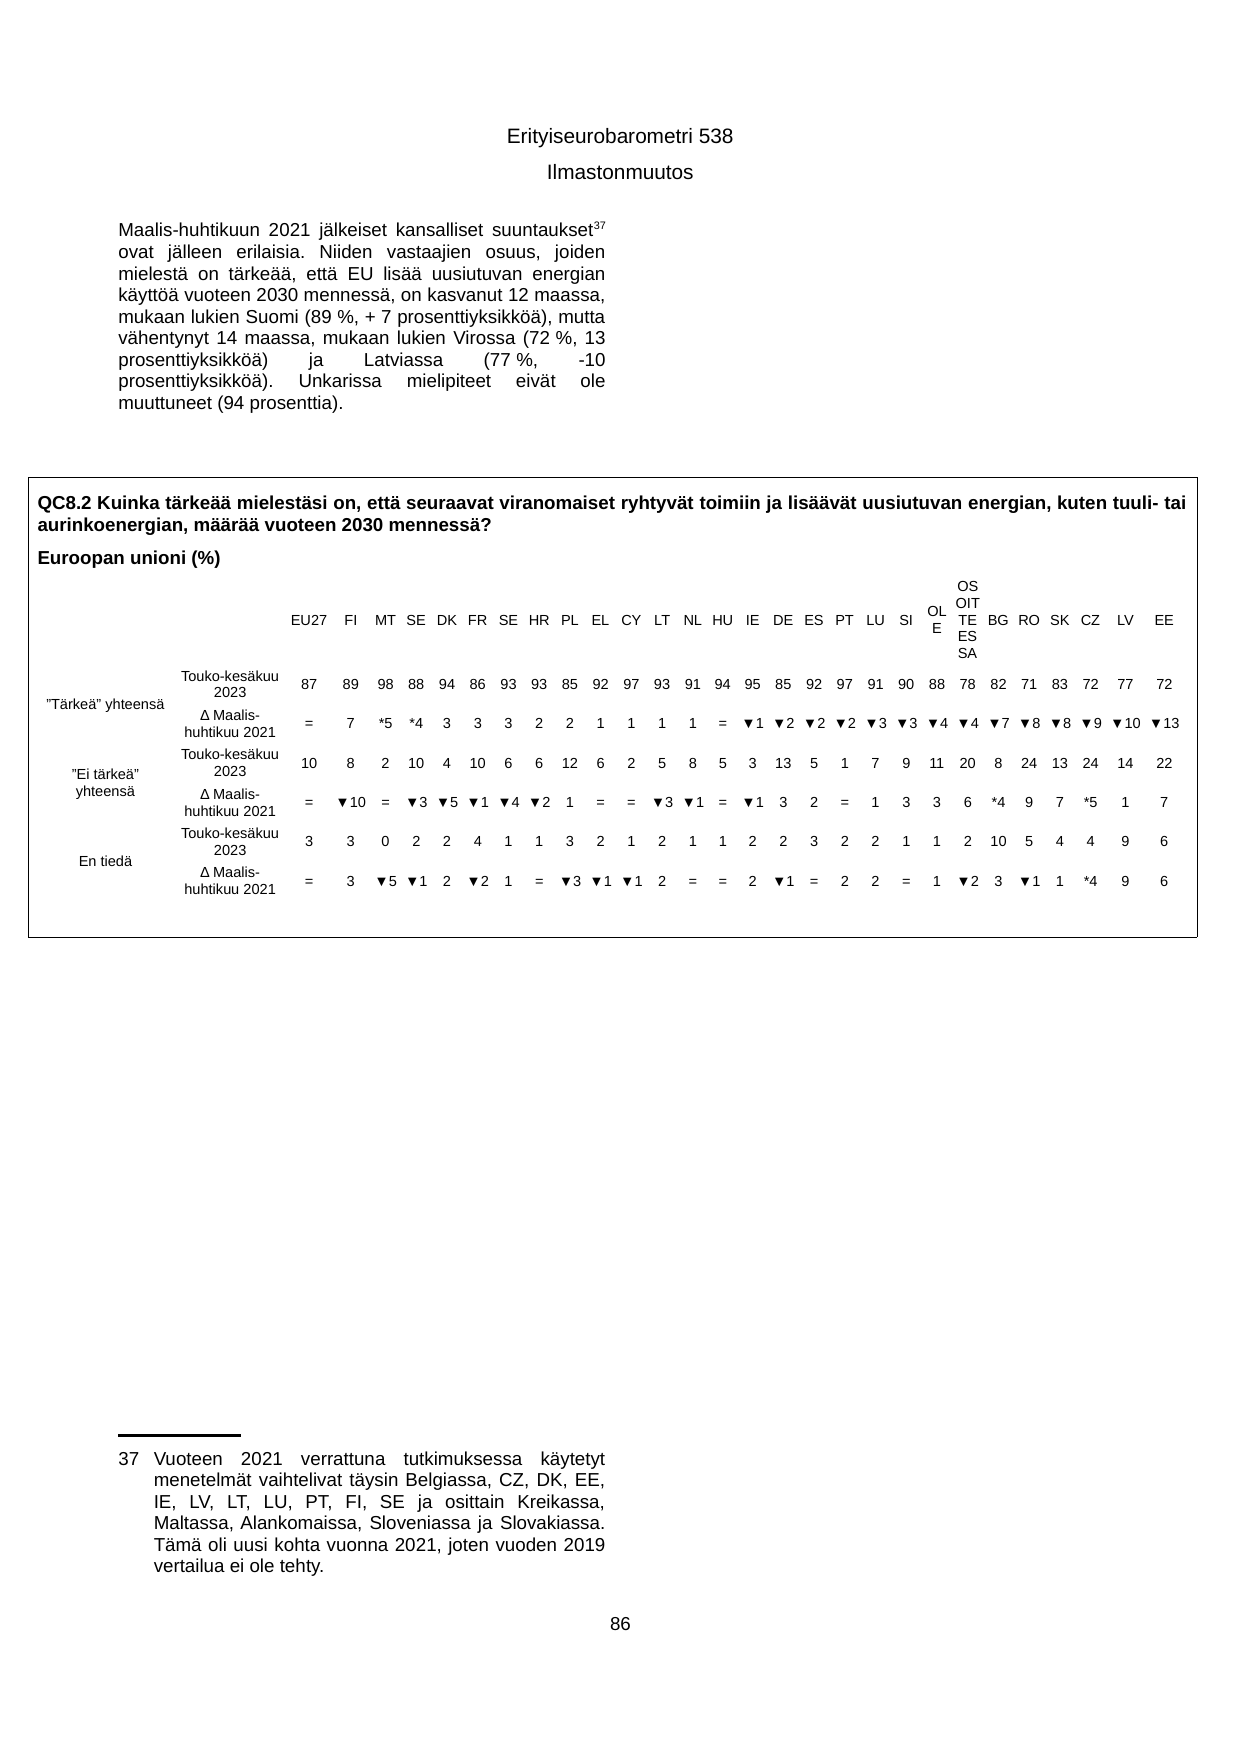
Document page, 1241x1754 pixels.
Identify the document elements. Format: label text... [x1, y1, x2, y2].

table_cell 98 [370, 664, 401, 704]
table_cell = [708, 704, 737, 743]
table_cell 2 [646, 861, 677, 901]
table_cell = [708, 783, 737, 822]
table_cell ▼2 [829, 704, 860, 743]
table_cell = [677, 861, 708, 901]
table_cell 4 [1044, 822, 1075, 861]
table_cell = [708, 861, 737, 901]
table_cell 72 [1075, 664, 1106, 704]
table_cell 2 [431, 822, 462, 861]
table_cell 90 [891, 664, 921, 704]
table_cell 6 [493, 743, 523, 782]
table_cell 3 [493, 704, 523, 743]
table_cell ▼3 [860, 704, 891, 743]
table_cell ▼10 [1106, 704, 1144, 743]
table_cell 13 [1044, 743, 1075, 782]
table_cell 24 [1075, 743, 1106, 782]
table_cell ▼4 [921, 704, 952, 743]
table_cell *4 [401, 704, 431, 743]
table_cell 6 [1145, 861, 1183, 901]
table_header IE [737, 575, 768, 664]
table_header OLE [921, 575, 952, 664]
table_cell 3 [431, 704, 462, 743]
table_cell 2 [431, 861, 462, 901]
table_cell 5 [799, 743, 829, 782]
table_header EL [585, 575, 616, 664]
table_cell 94 [431, 664, 462, 704]
table_cell 2 [554, 704, 585, 743]
table_cell ▼8 [1014, 704, 1044, 743]
table_header CZ [1075, 575, 1106, 664]
table_cell ▼5 [370, 861, 401, 901]
table_cell Δ Maalis-huhtikuu 2021 [173, 704, 287, 743]
table_cell = [891, 861, 921, 901]
table_cell 2 [370, 743, 401, 782]
table_header ES [799, 575, 829, 664]
table_cell = [524, 861, 554, 901]
table_cell ▼1 [737, 704, 768, 743]
table_cell ▼1 [677, 783, 708, 822]
table_cell 71 [1014, 664, 1044, 704]
table_cell 5 [1014, 822, 1044, 861]
table_cell = [799, 861, 829, 901]
table_cell ▼4 [493, 783, 523, 822]
table_cell 93 [493, 664, 523, 704]
table_cell 5 [708, 743, 737, 782]
table_cell 1 [1106, 783, 1144, 822]
table_cell 9 [1014, 783, 1044, 822]
table_cell *5 [1075, 783, 1106, 822]
table_cell 2 [616, 743, 646, 782]
table_cell ▼1 [768, 861, 798, 901]
table_header SE [493, 575, 523, 664]
table_cell ▼3 [646, 783, 677, 822]
table_cell 3 [891, 783, 921, 822]
table_cell ▼2 [462, 861, 493, 901]
table_cell 2 [524, 704, 554, 743]
table_header HU [708, 575, 737, 664]
table_header [173, 575, 287, 664]
table_cell 14 [1106, 743, 1144, 782]
table_cell 1 [677, 704, 708, 743]
table_cell = [616, 783, 646, 822]
table_cell 11 [921, 743, 952, 782]
table_cell 10 [983, 822, 1013, 861]
table_cell 3 [737, 743, 768, 782]
table_cell 82 [983, 664, 1013, 704]
table_cell 2 [737, 861, 768, 901]
table_cell = [287, 704, 331, 743]
table_cell 83 [1044, 664, 1075, 704]
table_cell 7 [860, 743, 891, 782]
table_header LT [646, 575, 677, 664]
table_cell 9 [1106, 861, 1144, 901]
table_cell 3 [331, 822, 370, 861]
table_cell 6 [1145, 822, 1183, 861]
table_cell ”Ei tärkeä” yhteensä [37, 743, 173, 822]
table_cell 12 [554, 743, 585, 782]
table_cell 1 [829, 743, 860, 782]
table_cell 7 [1044, 783, 1075, 822]
table_cell ▼10 [331, 783, 370, 822]
table_header EU27 [287, 575, 331, 664]
table_cell 85 [768, 664, 798, 704]
table_cell = [585, 783, 616, 822]
table_cell En tiedä [37, 822, 173, 901]
table_header SE [401, 575, 431, 664]
table_cell ▼5 [431, 783, 462, 822]
table_cell = [829, 783, 860, 822]
table_cell 85 [554, 664, 585, 704]
table_cell 77 [1106, 664, 1144, 704]
table_cell Touko-kesäkuu 2023 [173, 822, 287, 861]
table_cell 93 [646, 664, 677, 704]
table_cell Touko-kesäkuu 2023 [173, 664, 287, 704]
table_cell 0 [370, 822, 401, 861]
table_cell 97 [616, 664, 646, 704]
table_cell 4 [1075, 822, 1106, 861]
table_cell 20 [952, 743, 983, 782]
table_header FI [331, 575, 370, 664]
table_cell 10 [287, 743, 331, 782]
table_cell ▼1 [401, 861, 431, 901]
table_cell 86 [462, 664, 493, 704]
table_header FR [462, 575, 493, 664]
table_cell 10 [401, 743, 431, 782]
table_cell *4 [1075, 861, 1106, 901]
table_cell *4 [983, 783, 1013, 822]
table_cell ”Tärkeä” yhteensä [37, 664, 173, 743]
table_cell Touko-kesäkuu 2023 [173, 743, 287, 782]
table_cell ▼8 [1044, 704, 1075, 743]
table_header CY [616, 575, 646, 664]
table_cell 4 [462, 822, 493, 861]
table_header SI [891, 575, 921, 664]
table_cell 1 [616, 822, 646, 861]
table_cell ▼1 [462, 783, 493, 822]
table_header LV [1106, 575, 1144, 664]
table_cell 10 [462, 743, 493, 782]
table_cell 1 [524, 822, 554, 861]
table_cell = [287, 783, 331, 822]
table_cell 1 [860, 783, 891, 822]
table_header HR [524, 575, 554, 664]
table_cell 1 [921, 861, 952, 901]
table_cell 8 [331, 743, 370, 782]
table_cell 2 [829, 861, 860, 901]
table_header LU [860, 575, 891, 664]
table_header PL [554, 575, 585, 664]
table_cell 24 [1014, 743, 1044, 782]
table_cell 3 [554, 822, 585, 861]
table_cell 88 [921, 664, 952, 704]
table_cell ▼1 [1014, 861, 1044, 901]
table_cell 3 [462, 704, 493, 743]
table_cell ▼3 [554, 861, 585, 901]
table_cell 3 [921, 783, 952, 822]
table_cell 97 [829, 664, 860, 704]
table_cell ▼7 [983, 704, 1013, 743]
table_cell 92 [799, 664, 829, 704]
table_header MT [370, 575, 401, 664]
table_cell 2 [737, 822, 768, 861]
table_cell 3 [983, 861, 1013, 901]
table_cell 95 [737, 664, 768, 704]
text QC8.2 Kuinka tärkeää mielestäsi on, että seuraavat viranomaiset ryhtyvät toimiin ja lisäävät uusiutuvan energian, kuten tuuli- tai aurinkoenergian, määrää vuoteen 2030 mennessä? [37, 492, 1188, 535]
table_cell 2 [768, 822, 798, 861]
table_cell Δ Maalis-huhtikuu 2021 [173, 783, 287, 822]
table_cell 1 [585, 704, 616, 743]
table_cell 4 [431, 743, 462, 782]
table_header SK [1044, 575, 1075, 664]
table_cell 2 [829, 822, 860, 861]
table_cell 87 [287, 664, 331, 704]
table_cell 1 [921, 822, 952, 861]
table_cell 2 [799, 783, 829, 822]
table_cell 2 [860, 861, 891, 901]
table_cell 1 [646, 704, 677, 743]
table_cell ▼1 [737, 783, 768, 822]
table_cell 1 [493, 822, 523, 861]
table_cell 6 [524, 743, 554, 782]
table_cell 6 [585, 743, 616, 782]
table_cell 88 [401, 664, 431, 704]
table_cell 8 [983, 743, 1013, 782]
table_cell ▼2 [799, 704, 829, 743]
table_cell 78 [952, 664, 983, 704]
table_cell ▼13 [1145, 704, 1183, 743]
table_header RO [1014, 575, 1044, 664]
table_cell 72 [1145, 664, 1183, 704]
table_header OSOITTEESSA [952, 575, 983, 664]
table_cell 7 [331, 704, 370, 743]
table_header EE [1145, 575, 1183, 664]
table_cell 7 [1145, 783, 1183, 822]
table_cell 9 [1106, 822, 1144, 861]
table_cell 91 [860, 664, 891, 704]
table_cell ▼2 [952, 861, 983, 901]
table_cell 1 [493, 861, 523, 901]
table_cell 6 [952, 783, 983, 822]
table_cell ▼4 [952, 704, 983, 743]
table_header DE [768, 575, 798, 664]
table_header NL [677, 575, 708, 664]
table_cell ▼1 [585, 861, 616, 901]
table_cell Δ Maalis-huhtikuu 2021 [173, 861, 287, 901]
table_cell 93 [524, 664, 554, 704]
table_cell 3 [799, 822, 829, 861]
table_cell ▼1 [616, 861, 646, 901]
table_cell 22 [1145, 743, 1183, 782]
table_cell *5 [370, 704, 401, 743]
table_header DK [431, 575, 462, 664]
table_cell ▼2 [524, 783, 554, 822]
table_cell 1 [677, 822, 708, 861]
table_cell 1 [891, 822, 921, 861]
table_header BG [983, 575, 1013, 664]
text Maalis-huhtikuun 2021 jälkeiset kansalliset suuntaukset ovat jälleen erilaisia. Niiden vastaajien osuus, joiden mielestä on tärkeää, että EU lisää uusiutuvan energian käyttöä vuoteen 2030 mennessä, on kasvanut 12 maassa, mukaan lukien Suomi (89 %, + 7 prosenttiyksikköä), mutta vähentynyt 14 maassa, mukaan lukien Virossa (72 %, 13 prosenttiyksikköä) ja Latviassa (77 %, -10 prosenttiyksikköä). Unkarissa mielipiteet eivät ole muuttuneet (94 prosenttia). [118, 219, 605, 413]
table_cell 1 [616, 704, 646, 743]
table_cell ▼3 [891, 704, 921, 743]
text Euroopan unioni (%) [37, 547, 1188, 569]
table_cell ▼2 [768, 704, 798, 743]
table_cell 1 [708, 822, 737, 861]
table_cell ▼9 [1075, 704, 1106, 743]
table_header PT [829, 575, 860, 664]
table_cell 3 [768, 783, 798, 822]
table_cell 2 [401, 822, 431, 861]
table_cell = [370, 783, 401, 822]
table_cell 3 [331, 861, 370, 901]
table_cell 94 [708, 664, 737, 704]
table_cell 8 [677, 743, 708, 782]
table_cell 92 [585, 664, 616, 704]
table_cell 1 [554, 783, 585, 822]
table_cell 2 [646, 822, 677, 861]
table_cell 2 [860, 822, 891, 861]
table_cell 89 [331, 664, 370, 704]
text Vuoteen 2021 verrattuna tutkimuksessa käytetyt menetelmät vaihtelivat täysin Belgiassa, CZ, DK, EE, IE, LV, LT, LU, PT, FI, SE ja osittain Kreikassa, Maltassa, Alankomaissa, Sloveniassa ja Slovakiassa. Tämä oli uusi kohta vuonna 2021, joten vuoden 2019 vertailua ei ole tehty. [118, 1447, 605, 1577]
table_cell 3 [287, 822, 331, 861]
table_cell 9 [891, 743, 921, 782]
table_cell ▼3 [401, 783, 431, 822]
table_cell 5 [646, 743, 677, 782]
table_cell 13 [768, 743, 798, 782]
table_cell 2 [585, 822, 616, 861]
table_cell 2 [952, 822, 983, 861]
table_cell 1 [1044, 861, 1075, 901]
table_cell = [287, 861, 331, 901]
table_cell 91 [677, 664, 708, 704]
table_header [37, 575, 173, 664]
